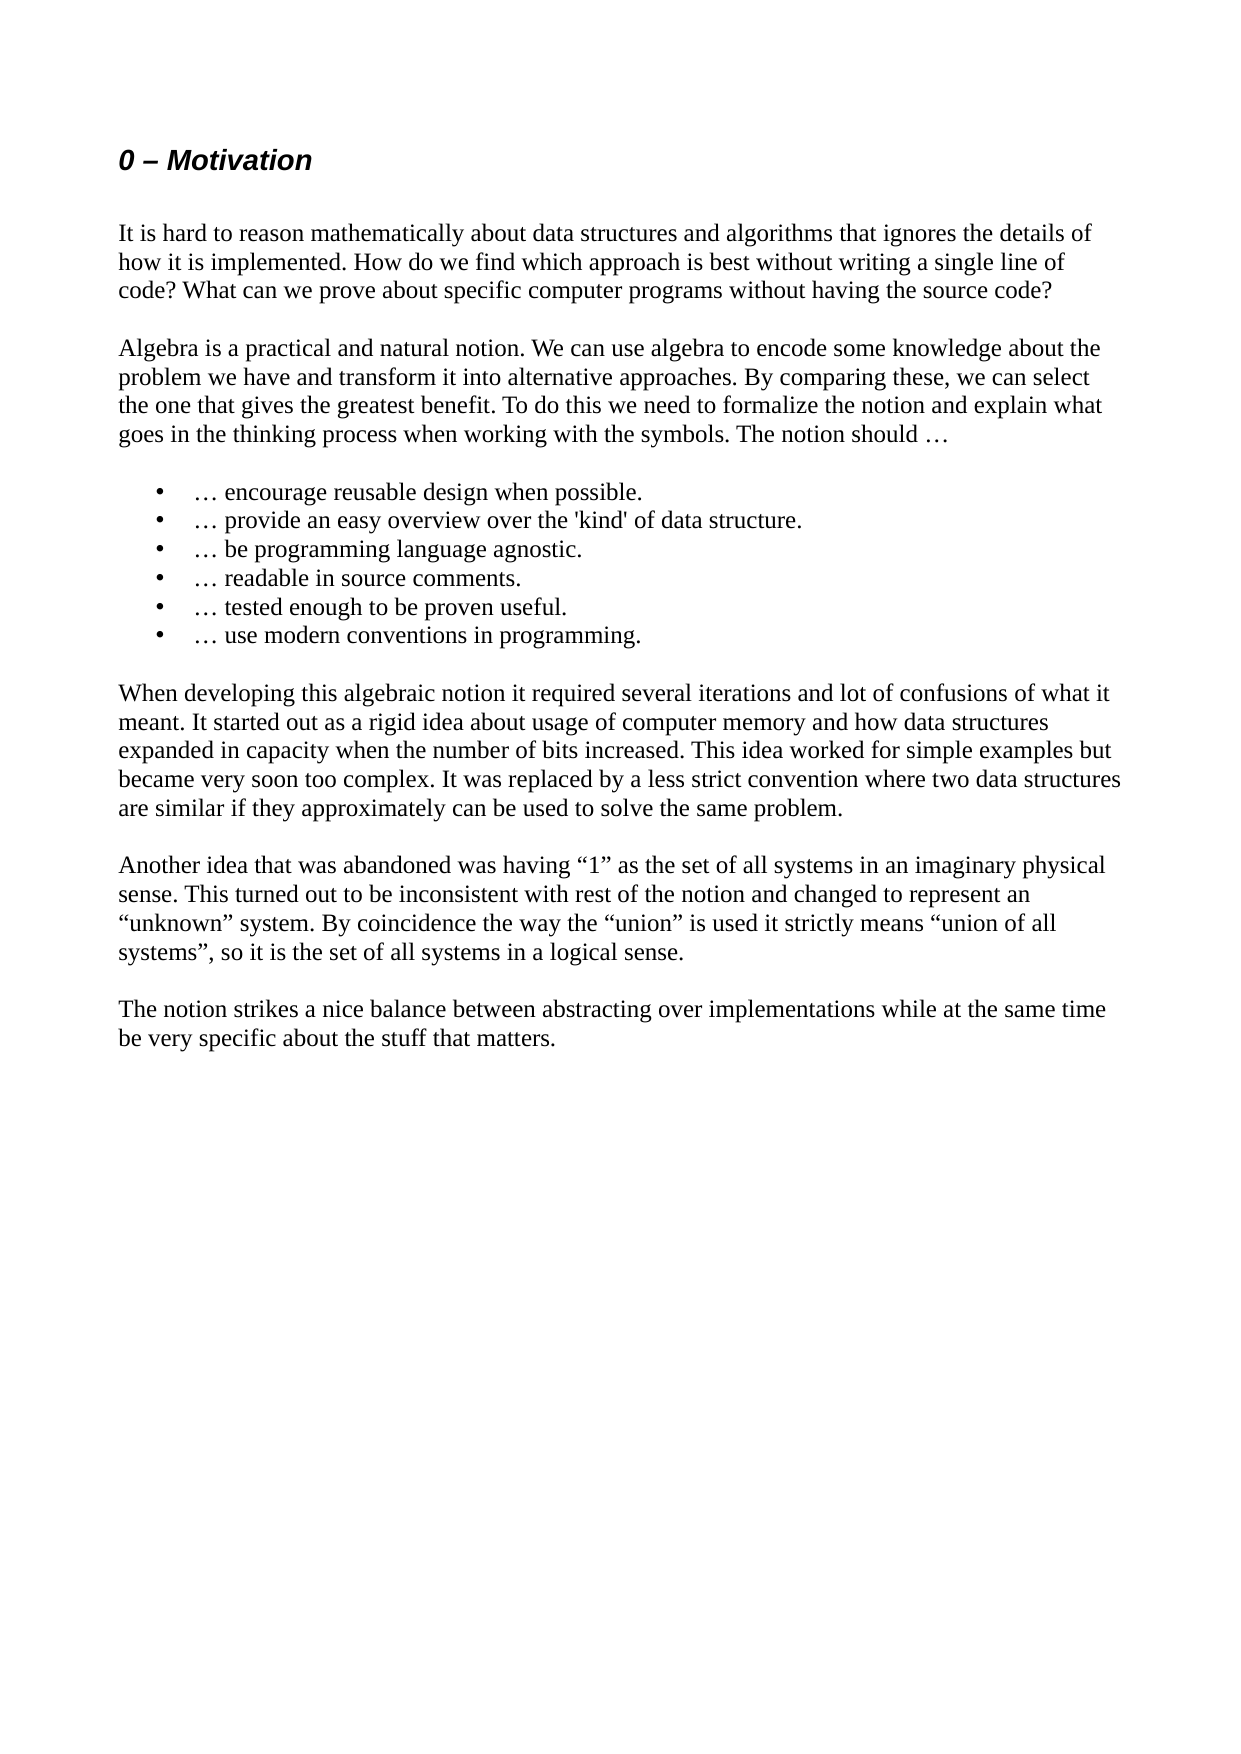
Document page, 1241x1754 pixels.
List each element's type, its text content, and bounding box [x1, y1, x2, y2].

list … tested enough to be proven useful. [156, 592, 1122, 620]
list … use modern conventions in programming. [156, 620, 1122, 649]
text The notion strikes a nice balance between abstracting over implementations while at the same time be very specific about the stuff that matters. [118, 994, 1122, 1052]
list … readable in source comments. [156, 563, 1122, 592]
subtitle 0 – Motivation [118, 143, 1122, 177]
list … be programming language agnostic. [156, 534, 1122, 563]
list … provide an easy overview over the 'kind' of data structure. [156, 505, 1122, 534]
text It is hard to reason mathematically about data structures and algorithms that ignores the details of how it is implemented. How do we find which approach is best without writing a single line of code? What can we prove about specific computer programs without having the source code? [118, 218, 1122, 304]
text Another idea that was abandoned was having “1” as the set of all systems in an imaginary physical sense. This turned out to be inconsistent with rest of the notion and changed to represent an “unknown” system. By coincidence the way the “union” is used it strictly means “union of all systems”, so it is the set of all systems in a logical sense. [118, 850, 1122, 965]
list … encourage reusable design when possible. [156, 477, 1122, 505]
text Algebra is a practical and natural notion. We can use algebra to encode some knowledge about the problem we have and transform it into alternative approaches. By comparing these, we can select the one that gives the greatest benefit. To do this we need to formalize the notion and explain what goes in the thinking process when working with the symbols. The notion should … [118, 333, 1122, 448]
text When developing this algebraic notion it required several iterations and lot of confusions of what it meant. It started out as a rigid idea about usage of computer memory and how data structures expanded in capacity when the number of bits increased. This idea worked for simple examples but became very soon too complex. It was replaced by a less strict convention where two data structures are similar if they approximately can be used to solve the same problem. [118, 678, 1122, 822]
